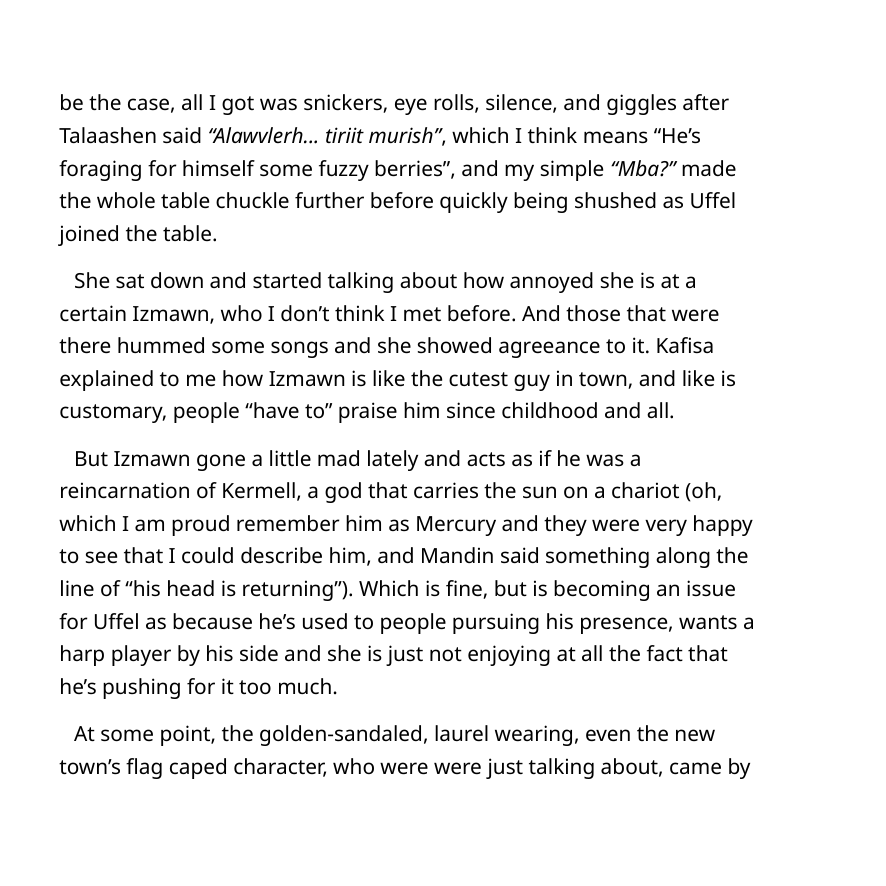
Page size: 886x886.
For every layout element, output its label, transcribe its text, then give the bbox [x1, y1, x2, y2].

text She sat down and started talking about how annoyed she is at a certain Izmawn, who I don’t think I met before. And those that were there hummed some songs and she showed agreeance to it. Kafisa explained to me how Izmawn is like the cutest guy in town, and like is customary, people “have to” praise him since childhood and all. [59, 266, 768, 425]
text But Izmawn gone a little mad lately and acts as if he was a reincarnation of Kermell, a god that carries the sun on a chariot (oh, which I am proud remember him as Mercury and they were very happy to see that I could describe him, and Mandin said something along the line of “his head is returning”). Which is fine, but is becoming an issue for Uffel as because he’s used to people pursuing his presence, wants a harp player by his side and she is just not enjoying at all the fact that he’s pushing for it too much. [59, 444, 768, 700]
text be the case, all I got was snickers, eye rolls, silence, and giggles after Talaashen said “Alawvlerh... tiriit murish”, which I think means “He’s foraging for himself some fuzzy berries”, and my simple “Mba?” made the whole table chuckle further before quickly being shushed as Uffel joined the table. [59, 88, 768, 247]
text At some point, the golden-sandaled, laurel wearing, even the new town’s flag caped character, who were were just talking about, came by [59, 719, 768, 780]
